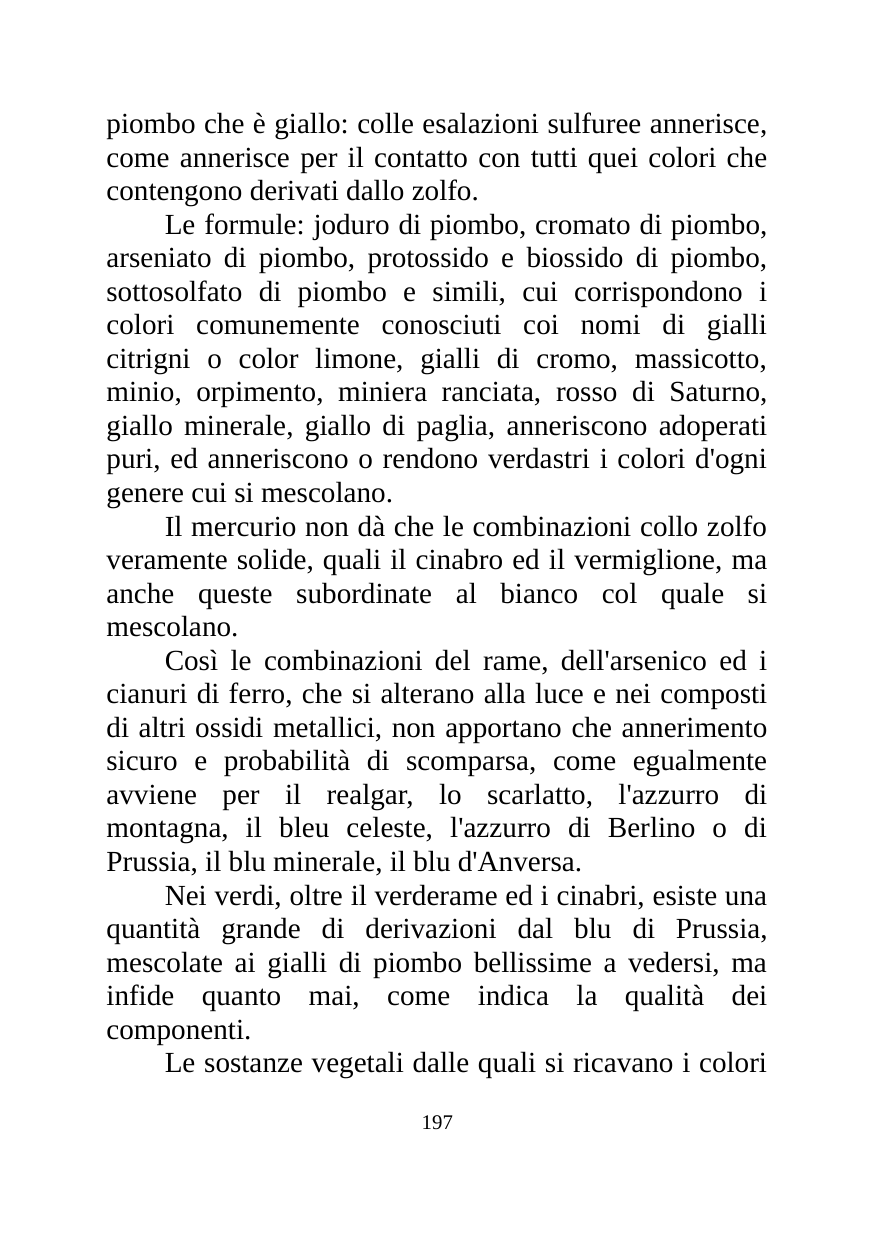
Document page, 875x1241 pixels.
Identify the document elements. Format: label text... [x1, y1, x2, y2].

text piombo che è giallo: colle esalazioni sulfuree annerisce, come annerisce per il contatto con tutti quei colori che contengono derivati dallo zolfo. [106, 106, 768, 207]
text Così le combinazioni del rame, dell'arsenico ed i cianuri di ferro, che si alterano alla luce e nei composti di altri ossidi metallici, non apportano che annerimento sicuro e probabilità di scomparsa, come egualmente avviene per il realgar, lo scarlatto, l'azzurro di montagna, il bleu celeste, l'azzurro di Berlino o di Prussia, il blu minerale, il blu d'Anversa. [106, 643, 768, 878]
text Il mercurio non dà che le combinazioni collo zolfo veramente solide, quali il cinabro ed il vermiglione, ma anche queste subordinate al bianco col quale si mescolano. [106, 509, 768, 643]
text Nei verdi, oltre il verderame ed i cinabri, esiste una quantità grande di derivazioni dal blu di Prussia, mescolate ai gialli di piombo bellissime a vedersi, ma infide quanto mai, come indica la qualità dei componenti. [106, 878, 768, 1045]
text Le formule: joduro di piombo, cromato di piombo, arseniato di piombo, protossido e biossido di piombo, sottosolfato di piombo e simili, cui corrispondono i colori comunemente conosciuti coi nomi di gialli citrigni o color limone, gialli di cromo, massicotto, minio, orpimento, miniera ranciata, rosso di Saturno, giallo minerale, giallo di paglia, anneriscono adoperati puri, ed anneriscono o rendono verdastri i colori d'ogni genere cui si mescolano. [106, 207, 768, 509]
text Le sostanze vegetali dalle quali si ricavano i colori [106, 1045, 768, 1079]
